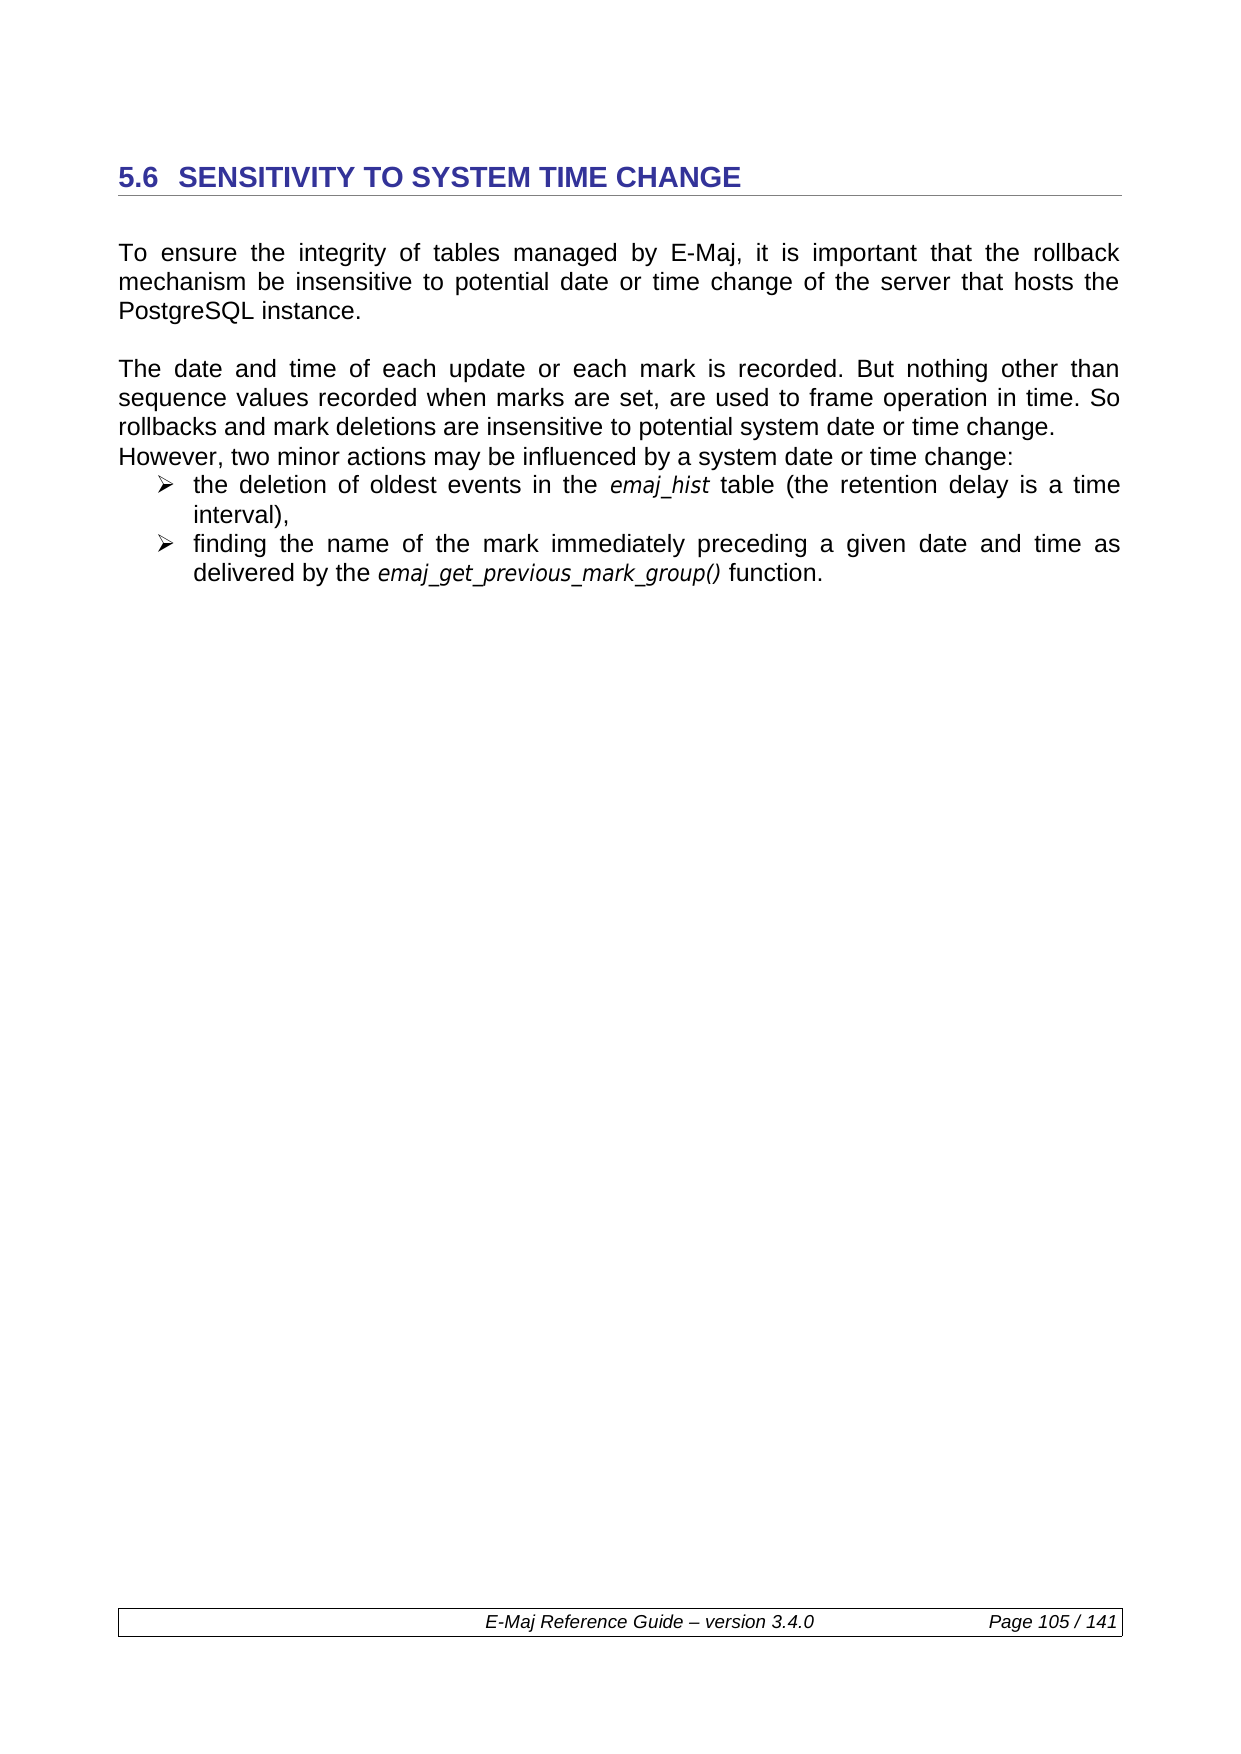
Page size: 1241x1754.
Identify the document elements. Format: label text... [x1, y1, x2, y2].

text The date and time of each update or each mark is recorded. But nothing other than sequence values recorded when marks are set, are used to frame operation in time. So rollbacks and mark deletions are insensitive to potential system date or time change. [118, 354, 1122, 441]
text However, two minor actions may be influenced by a system date or time change: [118, 441, 1122, 470]
subtitle Sensitivity to system time change [118, 160, 1122, 195]
text To ensure the integrity of tables managed by E-Maj, it is important that the rollback mechanism be insensitive to potential date or time change of the server that hosts the PostgreSQL instance. [118, 238, 1122, 325]
list the deletion of oldest events in the emaj_hist table (the retention delay is a time interval), [156, 470, 1122, 528]
list finding the name of the mark immediately preceding a given date and time as delivered by the emaj_get_previous_mark_group() function. [156, 528, 1122, 587]
